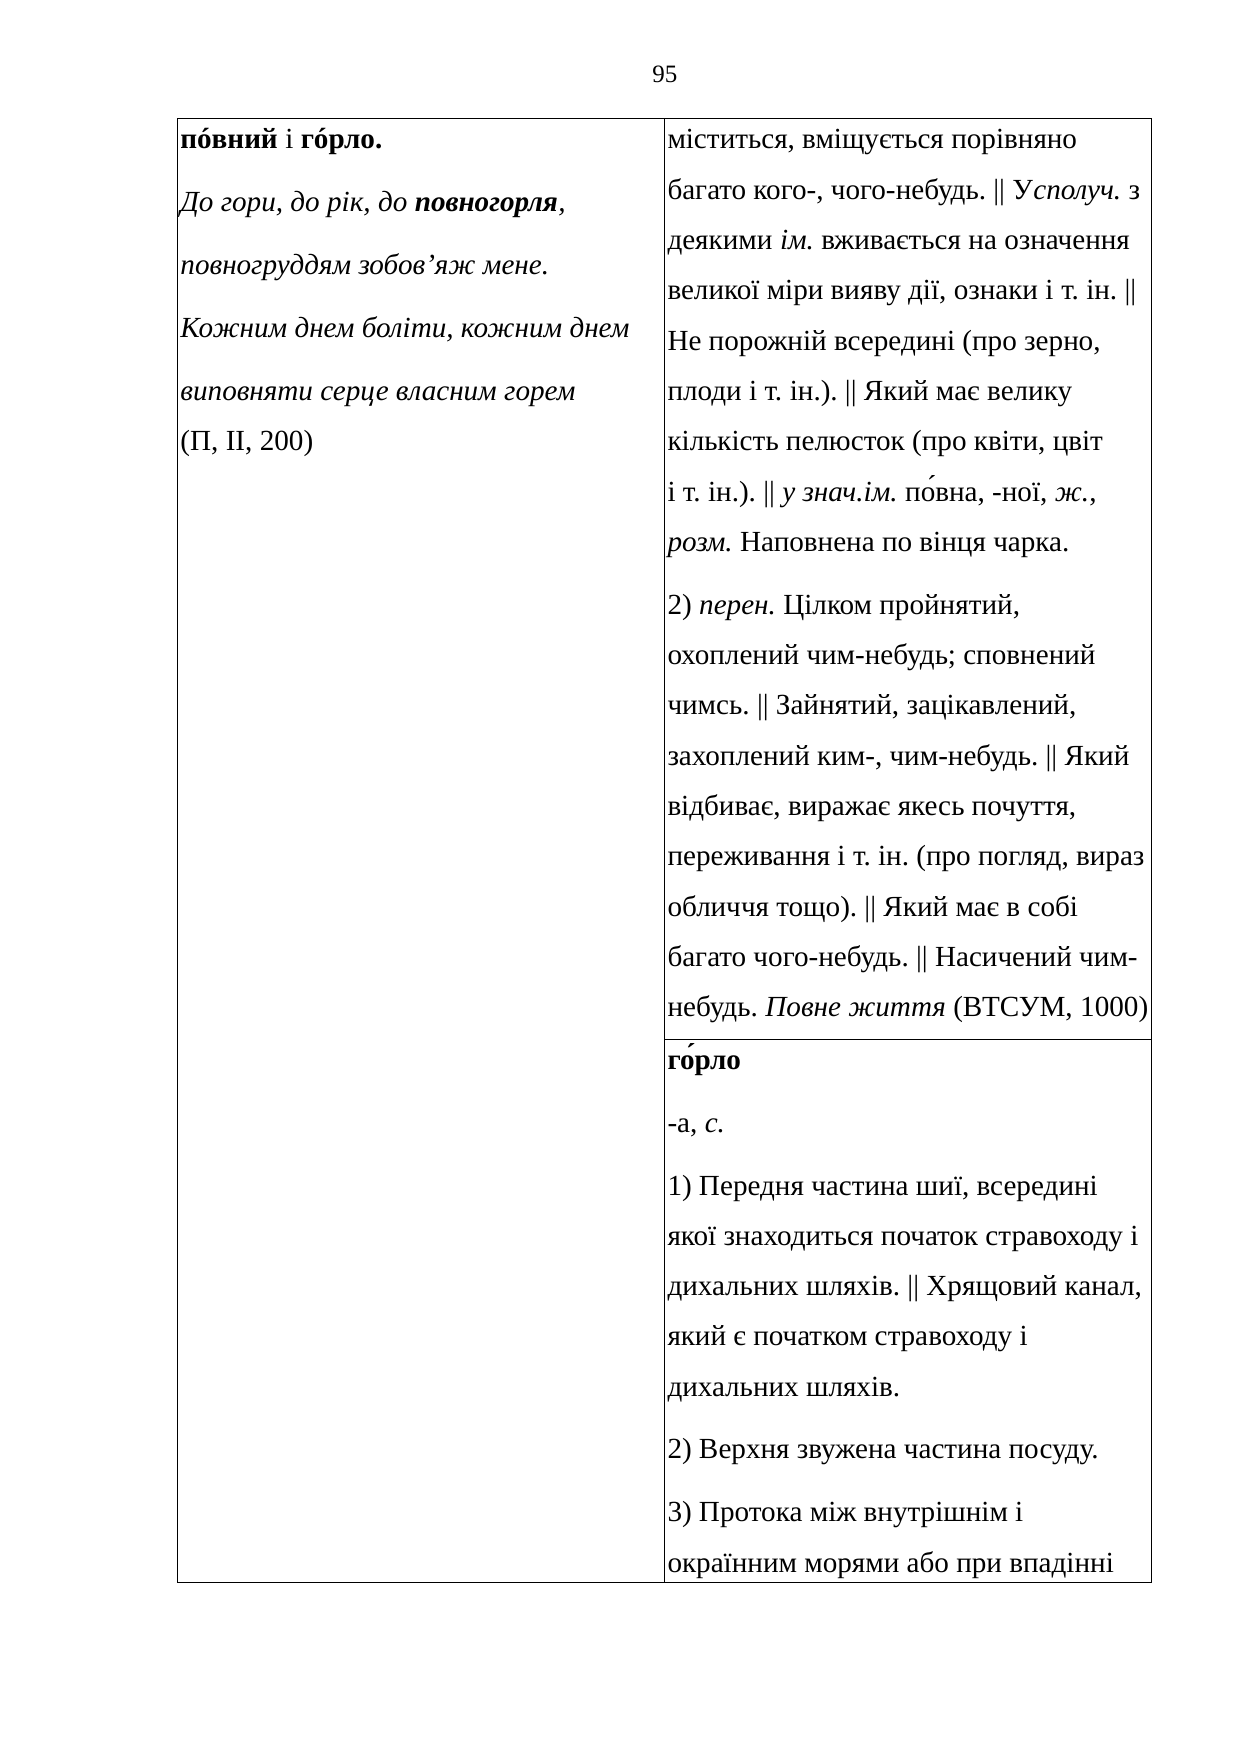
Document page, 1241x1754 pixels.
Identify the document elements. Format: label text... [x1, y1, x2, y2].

table_cell пóвний і гóрло. До гори, до рік, до повногорля, повногруддям зобов’яж мене. Кожним днем боліти, кожним днем виповняти серце власним горем (П, ІІ, 200) [178, 119, 664, 1581]
table_cell го́рло -а, с. 1) Передня частина шиї, всередині якої знаходиться початок стравоходу і дихальних шляхів. || Хрящовий канал, який є початком стравоходу і дихальних шляхів. 2) Верхня звужена частина посуду. 3) Протока між внутрішнім і окраїнним морями або при впадінні [665, 1040, 1151, 1581]
table_cell міститься, вміщується порівняно багато кого-, чого-небудь. || Усполуч. з деякими ім. вживається на означення великої міри вияву дії, ознаки і т. ін. || Не порожній всередині (про зерно, плоди і т. ін.). || Який має велику кількість пелюсток (про квіти, цвіт і т. ін.). || у знач.ім. по́вна, -ної, ж., розм. Наповнена по вінця чарка. 2) перен. Цілком пройнятий, охоплений чим-небудь; сповнений чимсь. || Зайнятий, зацікавлений, захоплений ким-, чим-небудь. || Який відбиває, виражає якесь почуття, переживання і т. ін. (про погляд, вираз обличчя тощо). || Який має в собі багато чого-небудь. || Насичений чим-небудь. Повне життя (ВТСУМ, 1000) [665, 119, 1151, 1038]
